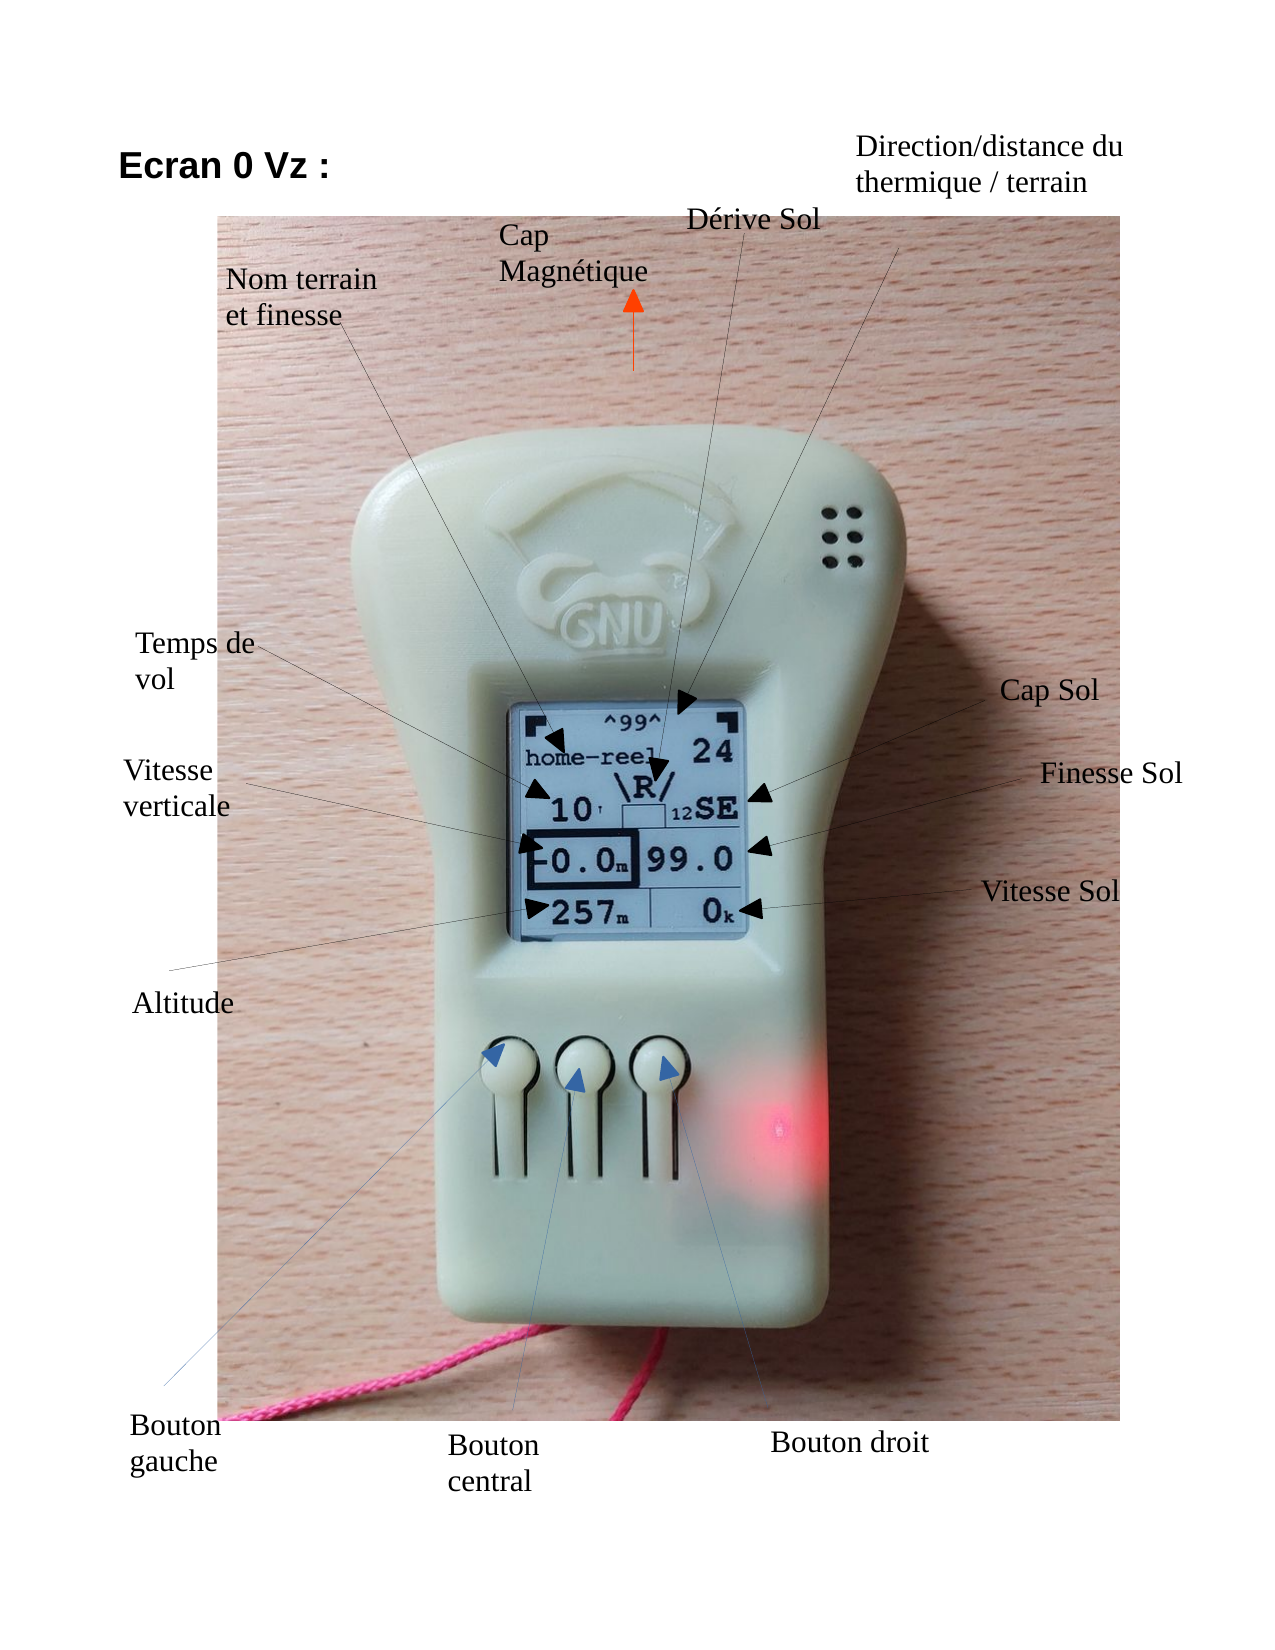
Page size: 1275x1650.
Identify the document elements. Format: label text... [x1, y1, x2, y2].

picture [800, 216, 808, 228]
picture [746, 216, 753, 225]
subtitle Ecran 0 Vz : [118, 143, 1157, 186]
picture [217, 216, 1120, 1421]
picture [692, 216, 704, 228]
